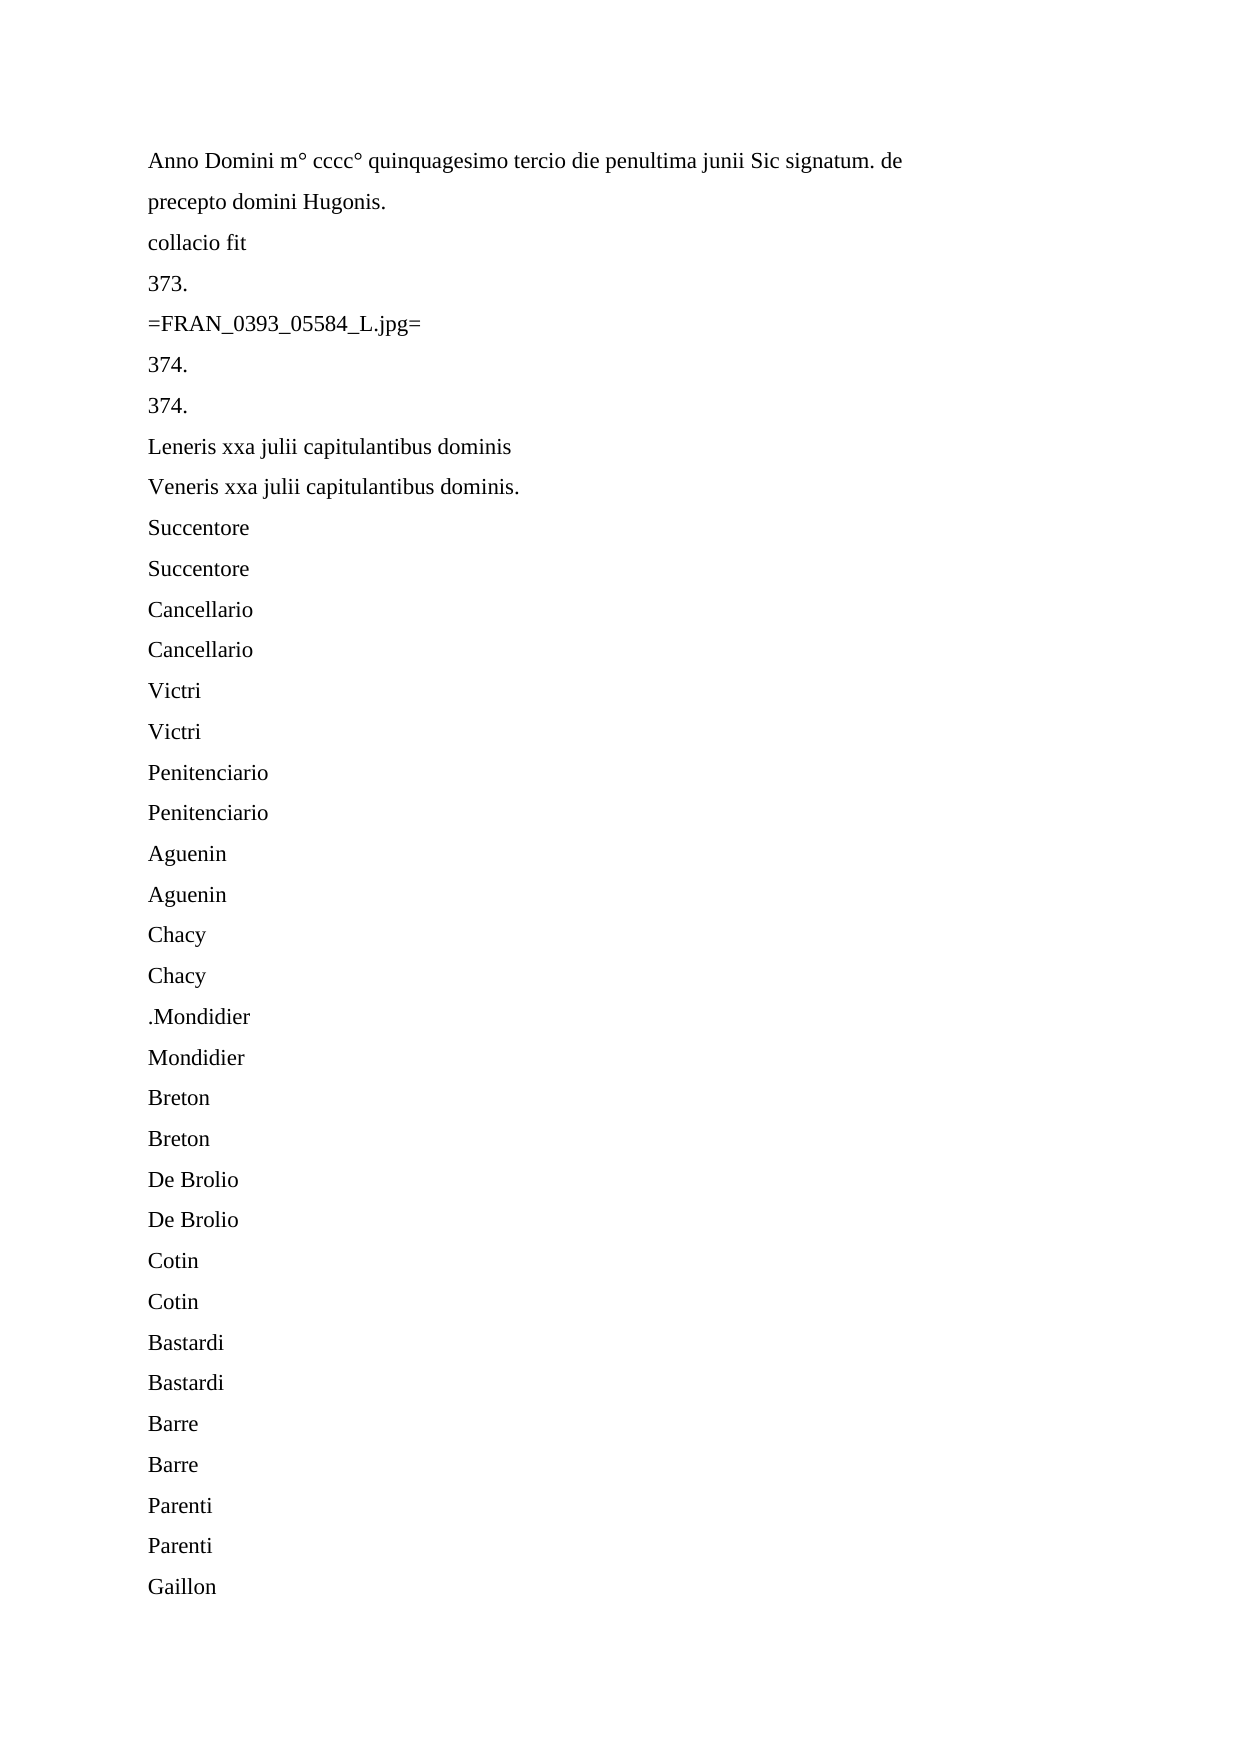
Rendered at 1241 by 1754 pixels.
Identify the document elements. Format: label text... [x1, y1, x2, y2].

text Chacy [148, 962, 1093, 988]
text Penitenciario [148, 758, 1093, 785]
text precepto domini Hugonis. [148, 188, 1093, 215]
text =FRAN_0393_05584_L.jpg= [148, 311, 1093, 337]
text Mondidier [148, 1044, 1093, 1070]
text Gaillon [148, 1573, 1093, 1599]
text Succentore [148, 555, 1093, 581]
text Cotin [148, 1247, 1093, 1274]
text 373. [148, 270, 1093, 296]
text Breton [148, 1125, 1093, 1151]
text Penitenciario [148, 799, 1093, 826]
text Cotin [148, 1288, 1093, 1314]
text Aguenin [148, 840, 1093, 866]
text Anno Domini m° cccc° quinquagesimo tercio die penultima junii Sic signatum. de [148, 148, 1093, 174]
text Bastardi [148, 1369, 1093, 1396]
text Victri [148, 718, 1093, 744]
text Chacy [148, 921, 1093, 948]
text Victri [148, 677, 1093, 703]
text Breton [148, 1084, 1093, 1111]
text Cancellario [148, 636, 1093, 663]
text Veneris xxa julii capitulantibus dominis. [148, 473, 1093, 500]
text .Mondidier [148, 1003, 1093, 1029]
text Cancellario [148, 596, 1093, 622]
text Leneris xxa julii capitulantibus dominis [148, 433, 1093, 459]
text De Brolio [148, 1166, 1093, 1192]
text Aguenin [148, 881, 1093, 907]
text De Brolio [148, 1207, 1093, 1233]
text 374. [148, 351, 1093, 378]
text Bastardi [148, 1329, 1093, 1355]
text Barre [148, 1451, 1093, 1477]
text Barre [148, 1410, 1093, 1437]
text Parenti [148, 1492, 1093, 1518]
text 374. [148, 392, 1093, 418]
text collacio fit [148, 229, 1093, 255]
text Succentore [148, 514, 1093, 541]
text Parenti [148, 1532, 1093, 1559]
